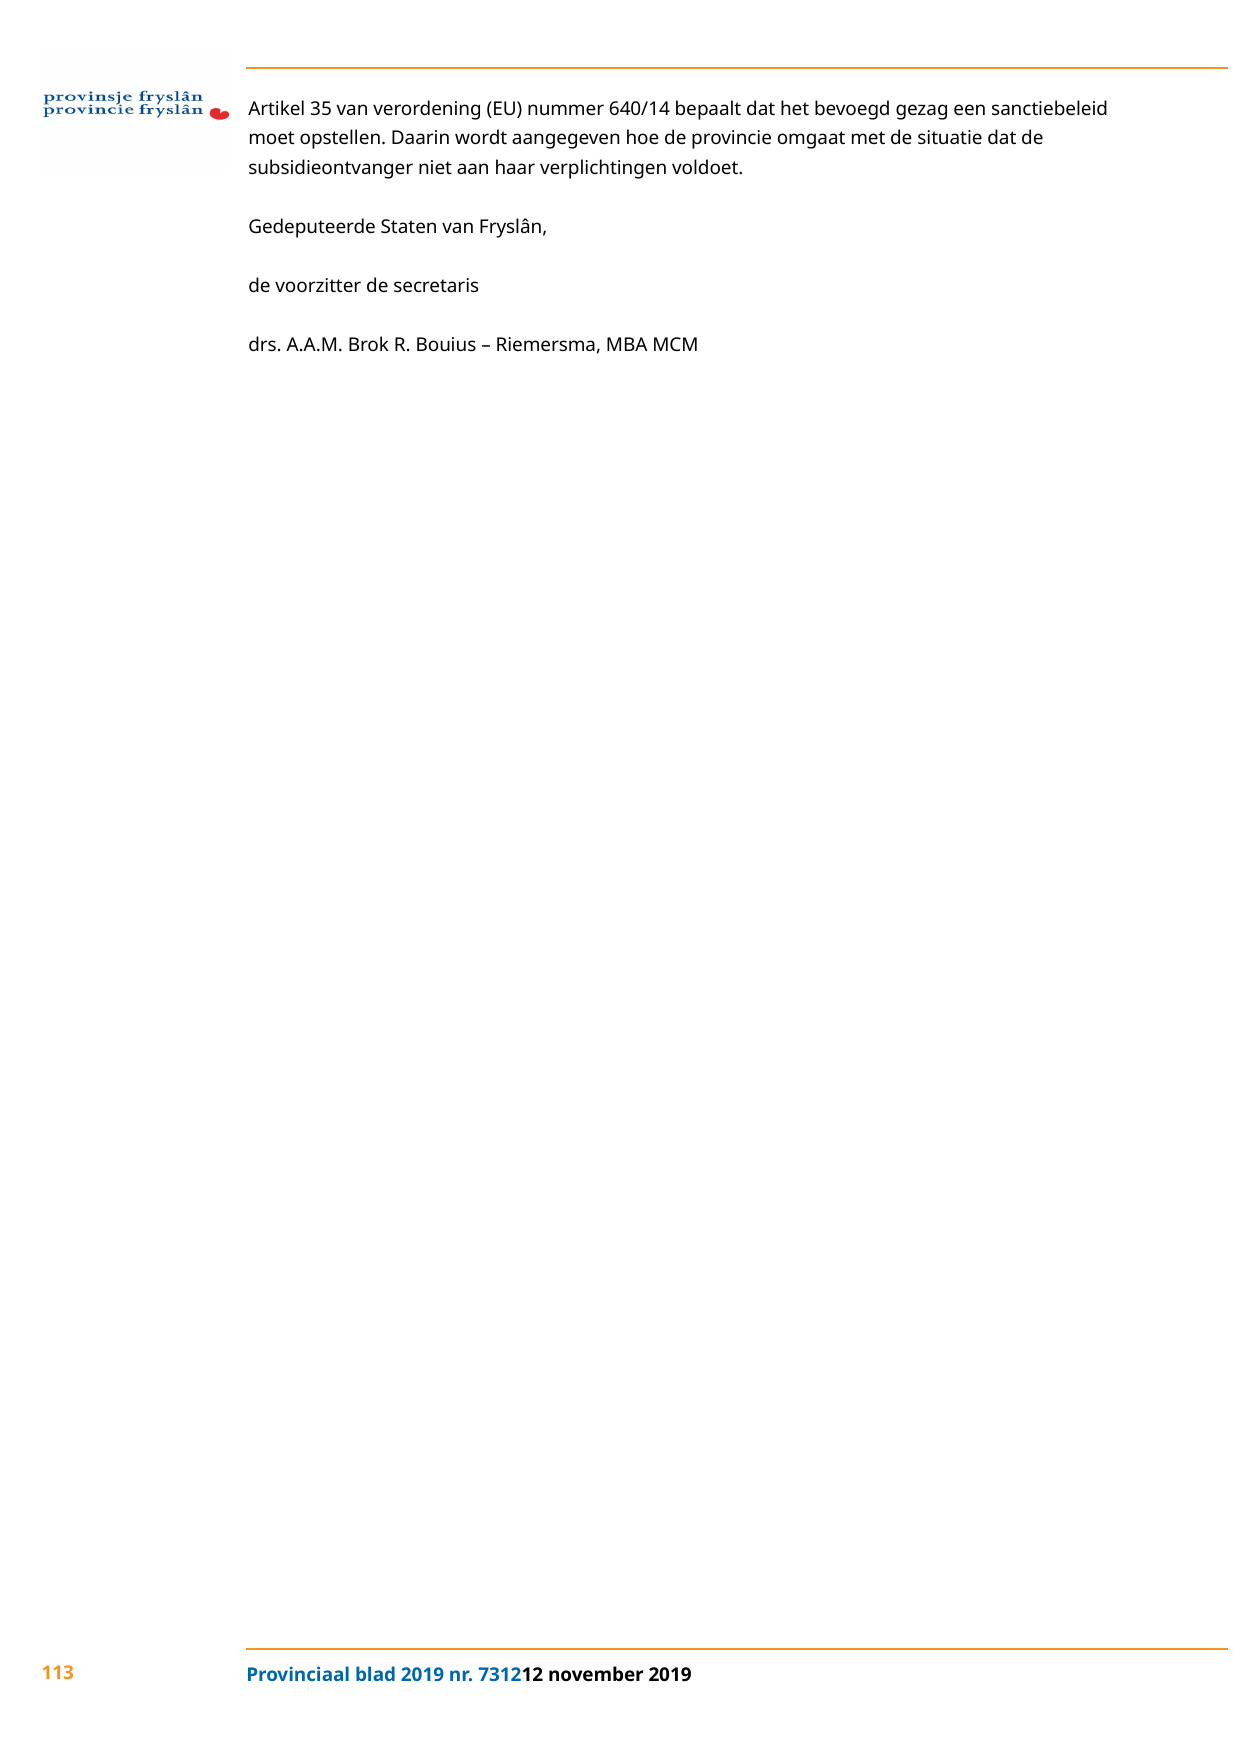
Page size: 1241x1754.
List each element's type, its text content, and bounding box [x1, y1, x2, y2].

text Artikel 35 van verordening (EU) nummer 640/14 bepaalt dat het bevoegd gezag een sanctiebeleid moet opstellen. Daarin wordt aangegeven hoe de provincie omgaat met de situatie dat de subsidieontvanger niet aan haar verplichtingen voldoet. [248, 95, 1152, 180]
text de voorzitter de secretaris [248, 272, 1152, 298]
text Gedeputeerde Staten van Fryslân, [248, 213, 1152, 239]
text drs. A.A.M. Brok R. Bouius – Riemersma, MBA MCM [248, 331, 1152, 357]
picture [41, 47, 231, 172]
